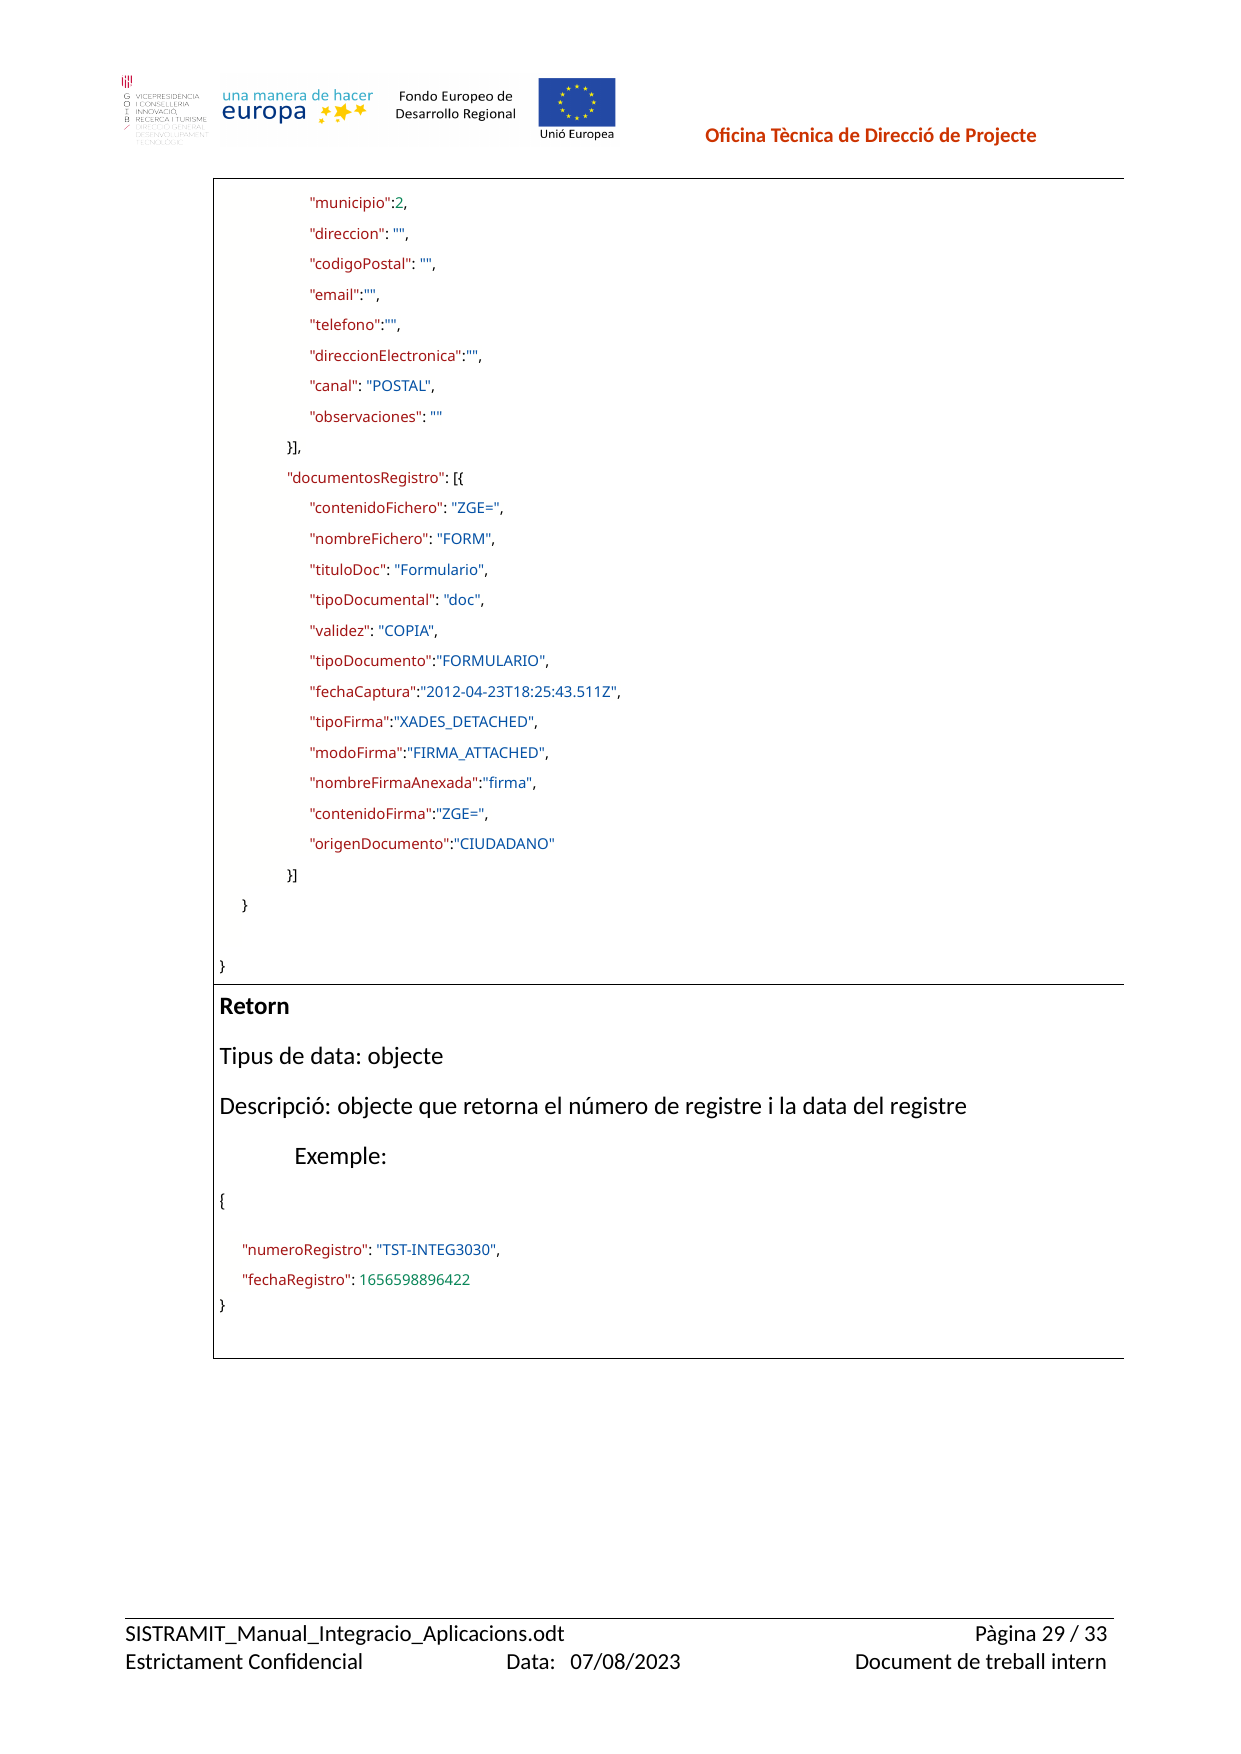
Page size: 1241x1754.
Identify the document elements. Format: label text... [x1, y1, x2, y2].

table_cell Retorn Tipus de data: objecte Descripció: objecte que retorna el número de registre i la data del registre Exemple: { "numeroRegistro": "TST-INTEG3030", "fechaRegistro": 1656598896422 } [214, 985, 1124, 1358]
picture [118, 73, 213, 147]
table_cell "municipio":2, "direccion": "", "codigoPostal": "", "email":"", "telefono":"", "direccionElectronica":"", "canal": "POSTAL", "observaciones": "" }], "documentosRegistro": [{ "contenidoFichero": "ZGE=", "nombreFichero": "FORM", "tituloDoc": "Formulario", "tipoDocumental": "doc", "validez": "COPIA", "tipoDocumento":"FORMULARIO", "fechaCaptura":"2012-04-23T18:25:43.511Z", "tipoFirma":"XADES_DETACHED", "modoFirma":"FIRMA_ATTACHED", "nombreFirmaAnexada":"firma", "contenidoFirma":"ZGE=", "origenDocumento":"CIUDADANO" }] } } [214, 179, 1124, 984]
picture [219, 73, 621, 147]
